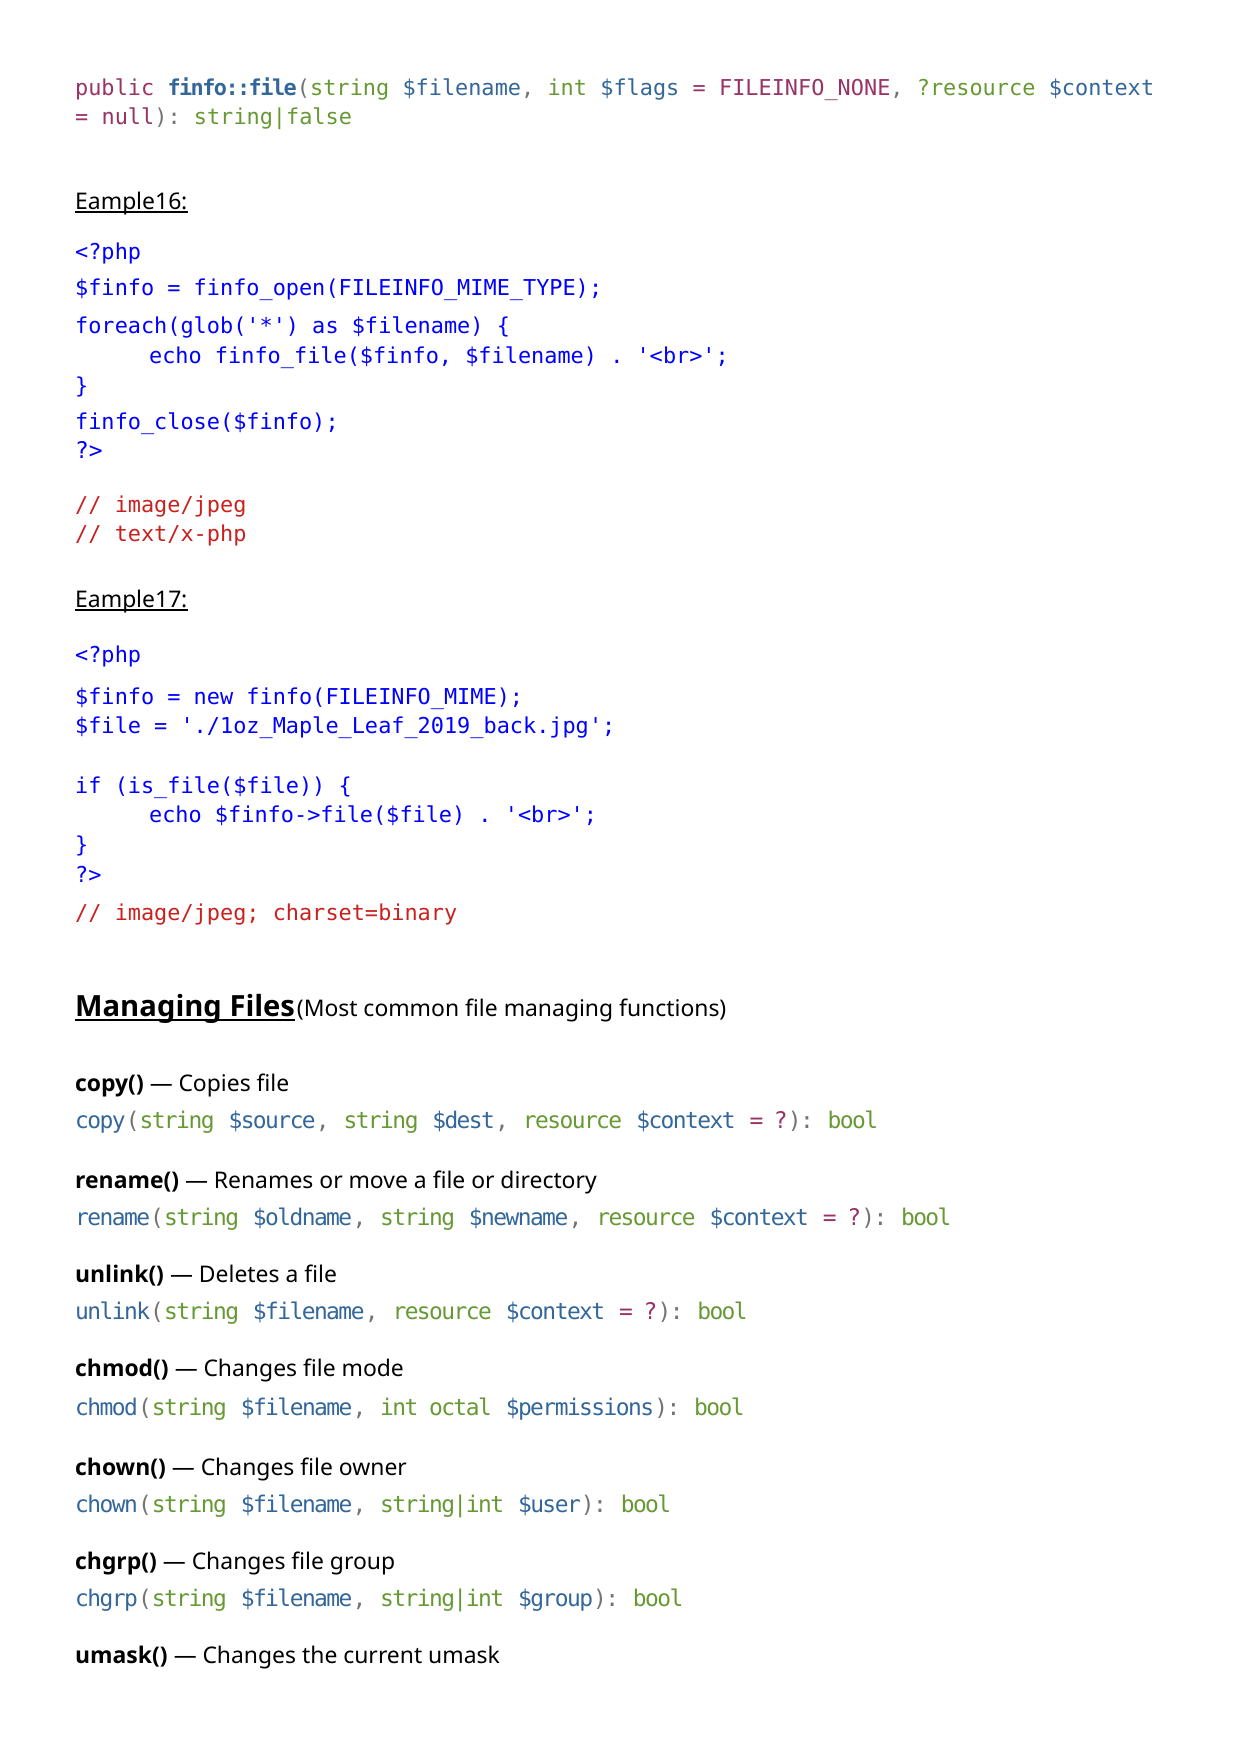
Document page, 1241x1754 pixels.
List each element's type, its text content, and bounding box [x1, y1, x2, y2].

text chgrp(string $filename, string|int $group): bool [75, 1582, 1166, 1612]
text unlink() — Deletes a file [75, 1258, 1166, 1289]
text $finfo = new finfo(FILEINFO_MIME); [75, 679, 1166, 709]
text $finfo = finfo_open(FILEINFO_MIME_TYPE); [75, 271, 1166, 301]
text ?> [75, 434, 1166, 464]
text chown(string $filename, string|int $user): bool [75, 1488, 1166, 1518]
text <?php [75, 235, 1166, 265]
text ?> [75, 858, 1166, 887]
text finfo_close($finfo); [75, 404, 1166, 434]
text chmod(string $filename, int octal $permissions): bool [75, 1394, 1166, 1420]
text chown() — Changes file owner [75, 1451, 1166, 1482]
text Eample17: [75, 583, 1166, 614]
text foreach(glob('*') as $filename) { [75, 309, 1166, 339]
text // image/jpeg // text/x-php [75, 488, 1166, 547]
text // image/jpeg; charset=binary [75, 896, 1166, 926]
text $file = './1oz_Maple_Leaf_2019_back.jpg'; [75, 709, 1166, 739]
text chmod() — Changes file mode [75, 1352, 1166, 1383]
text rename() — Renames or move a file or directory [75, 1164, 1166, 1195]
text <?php [75, 638, 1166, 668]
text public finfo::file(string $filename, int $flags = FILEINFO_NONE, ?resource $context = null): string|false [75, 75, 1166, 130]
text chgrp() — Changes file group [75, 1545, 1166, 1576]
text umask() — Changes the current umask [75, 1639, 1166, 1670]
text if (is_file($file)) { [75, 769, 1166, 798]
text rename(string $oldname, string $newname, resource $context = ?): bool [75, 1201, 1166, 1231]
text echo finfo_file($finfo, $filename) . '<br>'; [75, 339, 1166, 369]
text copy(string $source, string $dest, resource $context = ?): bool [75, 1104, 1166, 1134]
text copy() — Copies file [75, 1067, 1166, 1098]
text Eample16: [75, 184, 1166, 216]
text echo $finfo->file($file) . '<br>'; [75, 798, 1166, 828]
text unlink(string $filename, resource $context = ?): bool [75, 1295, 1166, 1325]
text } [75, 369, 1166, 398]
text } [75, 828, 1166, 858]
text Managing Files (Most common file managing functions) [75, 985, 1166, 1025]
